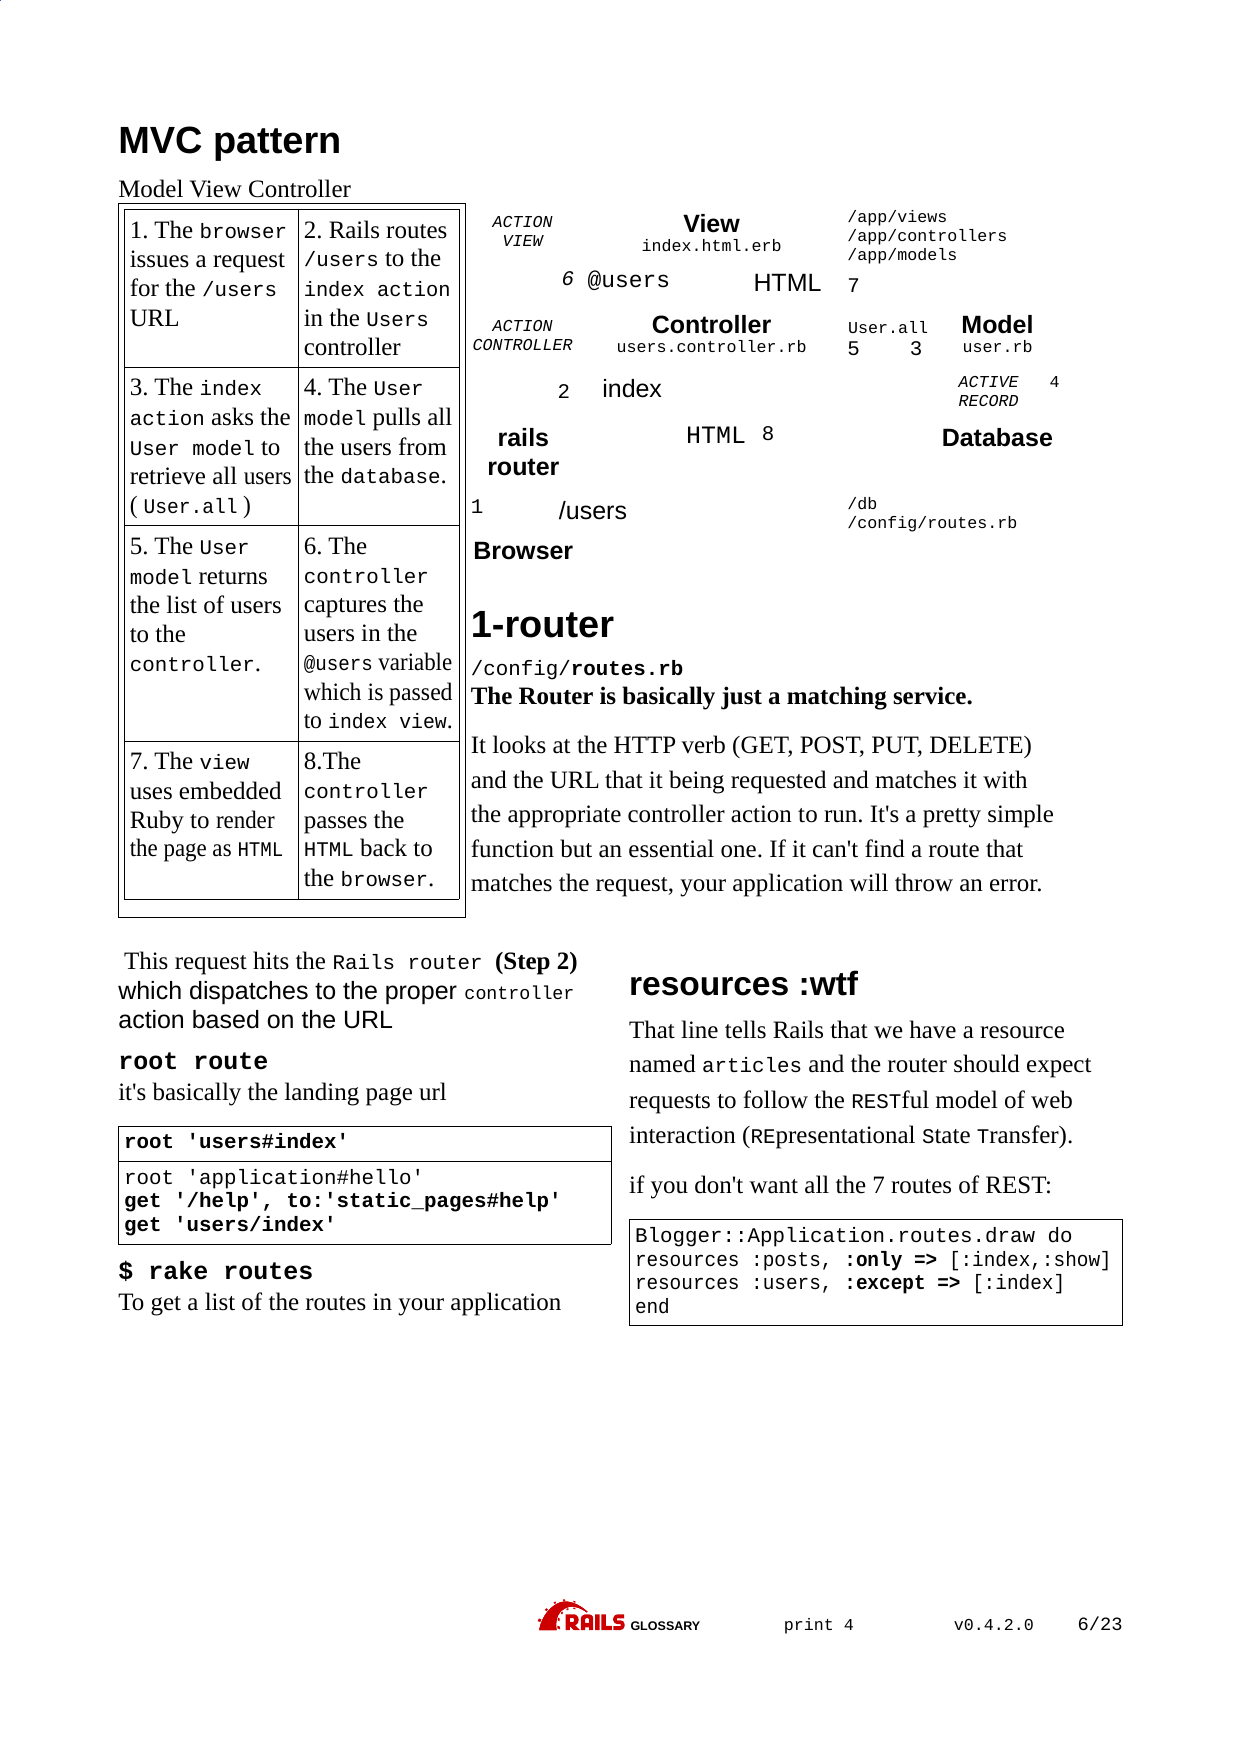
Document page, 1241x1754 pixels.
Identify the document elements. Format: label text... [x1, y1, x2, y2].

table_cell [634, 417, 676, 490]
table_cell [733, 490, 756, 530]
text To get a list of the routes in your application [118, 1287, 611, 1315]
table_cell 1-router /config/routes.rb The Router is basically just a matching service. It looks at the HTTP verb (GET, POST, PUT, DELETE) and the URL that it being requested and matches it with the appropriate controller action to run. It's a pretty simple function but an essential one. If it can't find a route that matches the request, your application will throw an error. [466, 571, 1060, 917]
table_header View index.html.erb [581, 203, 841, 262]
table_cell root 'application#hello' get '/help', to:'static_pages#help' get 'users/index' [119, 1162, 611, 1243]
table_header ACTION VIEW [466, 203, 581, 262]
table_cell [676, 262, 733, 304]
table_cell [756, 368, 934, 417]
table_cell ACTION CONTROLLER [466, 304, 581, 368]
table_cell 5. The User model returns the list of users to the controller. [125, 526, 298, 741]
table_cell /db /config/routes.rb [841, 490, 1060, 571]
table_cell 2 [552, 368, 581, 417]
text which dispatches to the proper controller action based on the URL [118, 976, 611, 1033]
table_cell Database [935, 417, 1060, 490]
table_cell [634, 530, 676, 571]
table_cell 8 [756, 417, 934, 490]
table_header [119, 204, 465, 917]
table_cell Model user.rb [935, 304, 1060, 368]
table_cell index [581, 368, 676, 417]
table_cell Browser [466, 530, 581, 571]
table_cell [756, 490, 841, 530]
table_cell HTML [676, 417, 756, 490]
subtitle resources :wtf [629, 964, 1122, 1002]
table_cell 7. The view uses embedded Ruby to render the page as HTML [125, 742, 298, 898]
subtitle $ rake routes [118, 1258, 611, 1287]
table_cell User.all 5 3 [841, 304, 934, 368]
table_header /app/views /app/controllers /app/models 7 [841, 203, 1060, 304]
table_cell 4 [1044, 368, 1060, 417]
table_cell [733, 368, 756, 417]
table_cell [466, 368, 552, 417]
table_cell @users [581, 262, 676, 304]
table_cell ACTIVE RECORD [935, 368, 1044, 417]
table_cell [756, 530, 841, 571]
table_cell rails router [466, 417, 581, 490]
table_cell [733, 530, 756, 571]
subtitle MVC pattern [118, 118, 611, 162]
table_header 1. The browser issues a request for the /users URL [125, 210, 298, 367]
text Model View Controller [118, 174, 1122, 203]
table_cell [676, 490, 733, 530]
table_cell 4. The User model pulls all the users from the database. [299, 368, 459, 525]
text it's basically the landing page url [118, 1077, 611, 1105]
table_cell 6 [466, 262, 581, 304]
table_cell 1 [466, 490, 552, 530]
table_cell [676, 368, 733, 417]
table_cell /users [552, 490, 634, 530]
table_cell [581, 417, 634, 490]
table_cell [581, 530, 634, 571]
table_cell HTML [733, 262, 841, 304]
table_cell [676, 530, 733, 571]
table_header Blogger::Application.routes.draw do resources :posts, :only => [:index,:show] resources :users, :except => [:index] end [630, 1220, 1122, 1325]
table_cell 6. The controller captures the users in the @users variable which is passed to index view. [299, 526, 459, 741]
text if you don't want all the 7 routes of REST: [629, 1170, 1122, 1199]
table_header root 'users#index' [119, 1127, 611, 1161]
table_cell 8.The controller passes the HTML back to the browser. [299, 742, 459, 898]
table_header 2. Rails routes /users to the index action in the Users controller [299, 210, 459, 367]
table_cell 3. The index action asks the User model to retrieve all users ( User.all ) [125, 368, 298, 525]
table_cell Controller users.controller.rb [581, 304, 841, 368]
subtitle root route [118, 1048, 611, 1077]
table_cell [634, 490, 676, 530]
text That line tells Rails that we have a resource named articles and the router should expect requests to follow the RESTful model of web interaction (REpresentational State Transfer). [629, 1015, 1122, 1150]
text This request hits the Rails router (Step 2) [118, 946, 611, 976]
